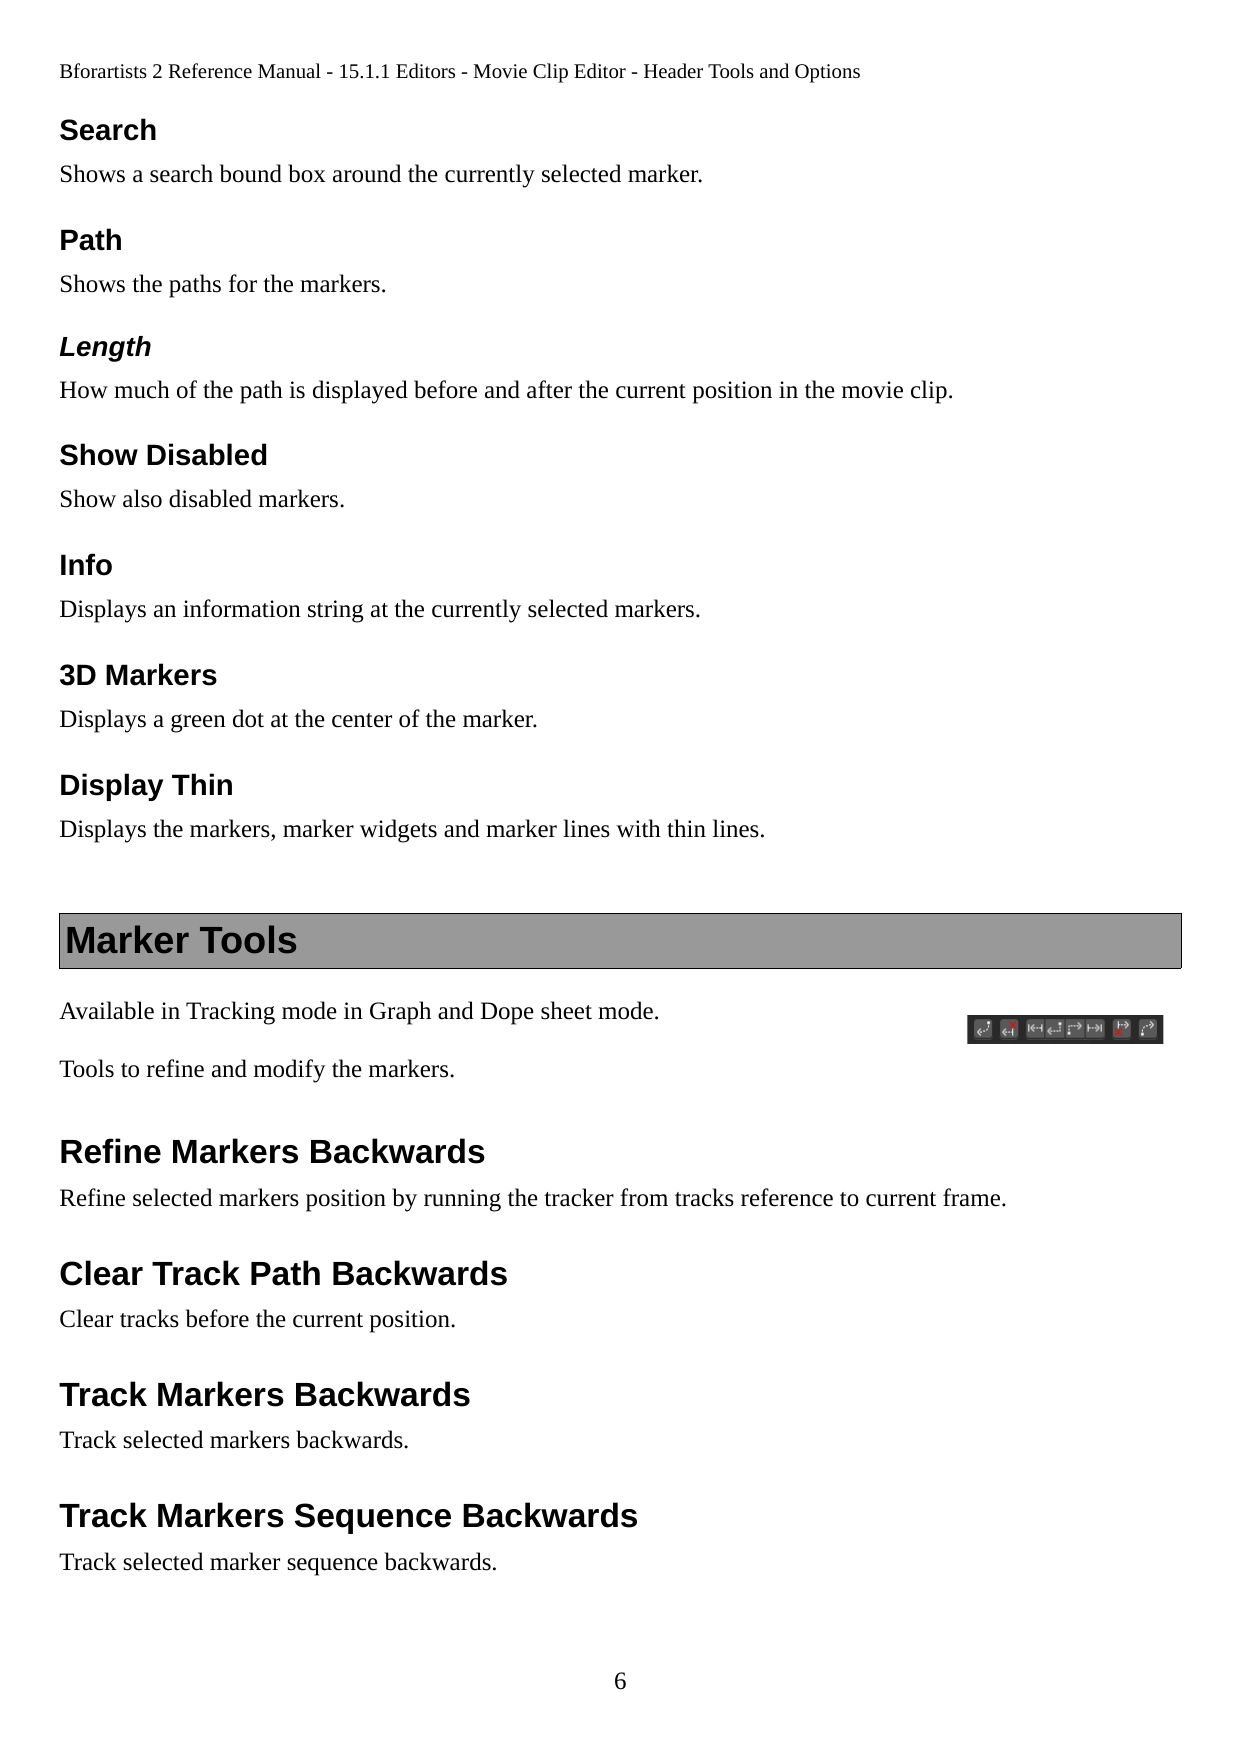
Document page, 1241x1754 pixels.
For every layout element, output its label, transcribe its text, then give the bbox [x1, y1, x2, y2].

subtitle Refine Markers Backwards [59, 1132, 1181, 1171]
subtitle Track Markers Sequence Backwards [59, 1495, 1181, 1534]
subtitle Show Disabled [59, 438, 1181, 472]
subtitle Clear Track Path Backwards [59, 1253, 1181, 1292]
text Show also disabled markers. [59, 484, 1181, 513]
subtitle Length [59, 330, 1181, 362]
subtitle Track Markers Backwards [59, 1374, 1181, 1413]
text Clear tracks before the current position. [59, 1304, 1181, 1333]
table_header Marker Tools [60, 914, 1181, 968]
subtitle Display Thin [59, 768, 1181, 802]
text How much of the path is displayed before and after the current position in the movie clip. [59, 375, 1181, 403]
text Shows the paths for the markers. [59, 269, 1181, 297]
subtitle Path [59, 222, 1181, 256]
text Shows a search bound box around the currently selected marker. [59, 159, 1181, 188]
text Track selected marker sequence backwards. [59, 1547, 1181, 1575]
text Displays an information string at the currently selected markers. [59, 594, 1181, 623]
text Displays a green dot at the center of the marker. [59, 704, 1181, 733]
text Tools to refine and modify the markers. [59, 1054, 1181, 1083]
text Track selected markers backwards. [59, 1426, 1181, 1454]
subtitle Info [59, 548, 1181, 582]
subtitle Search [59, 113, 1181, 146]
text Available in Tracking mode in Graph and Dope sheet mode. [59, 996, 1181, 1025]
picture [967, 1015, 1164, 1044]
text Displays the markers, marker widgets and marker lines with thin lines. [59, 814, 1181, 843]
subtitle 3D Markers [59, 658, 1181, 692]
text Refine selected markers position by running the tracker from tracks reference to current frame. [59, 1183, 1181, 1212]
